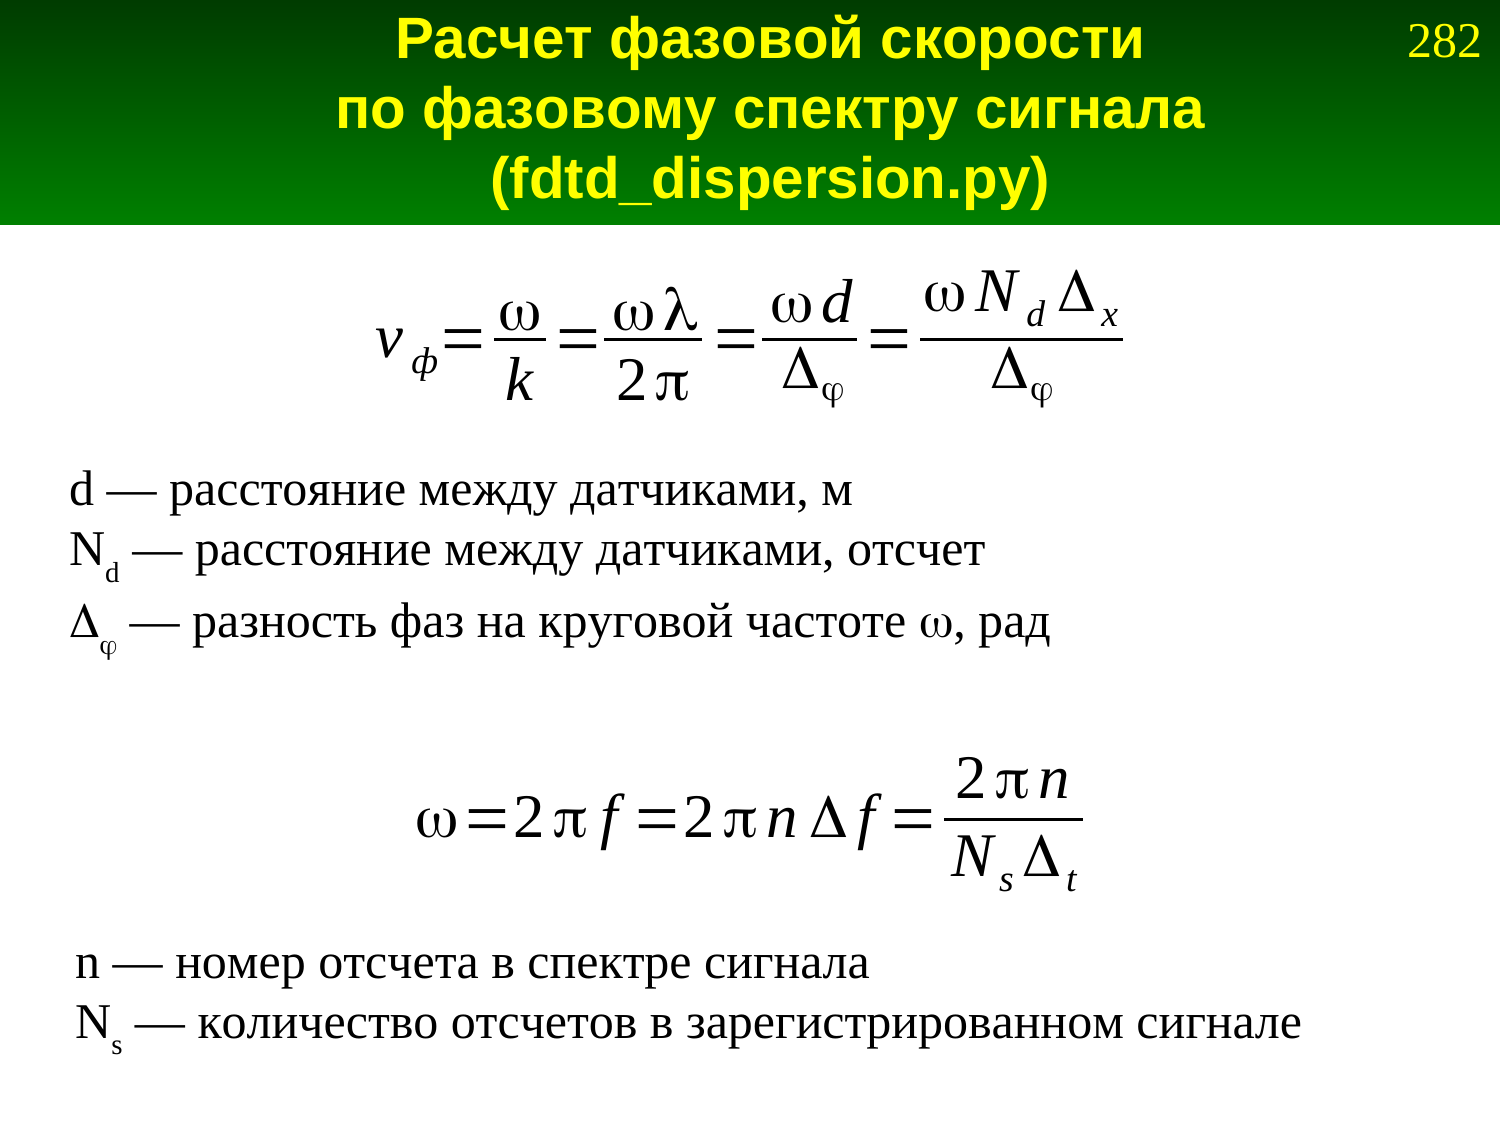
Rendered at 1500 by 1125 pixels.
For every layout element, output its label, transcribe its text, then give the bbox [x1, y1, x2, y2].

chart [399, 743, 1101, 901]
text_box d — расстояние между датчиками, м Nd — расстояние между датчиками, отсчет Dj — разность фаз на круговой частоте w, рад [54, 448, 1067, 668]
chart [360, 256, 1141, 413]
text_box n — номер отсчета в спектре сигнала Ns — количество отсчетов в зарегистрированном сигнале [60, 920, 1318, 1068]
title Расчет фазовой скорости по фазовому спектру сигнала (fdtd_dispersion.py) [100, 0, 1441, 219]
